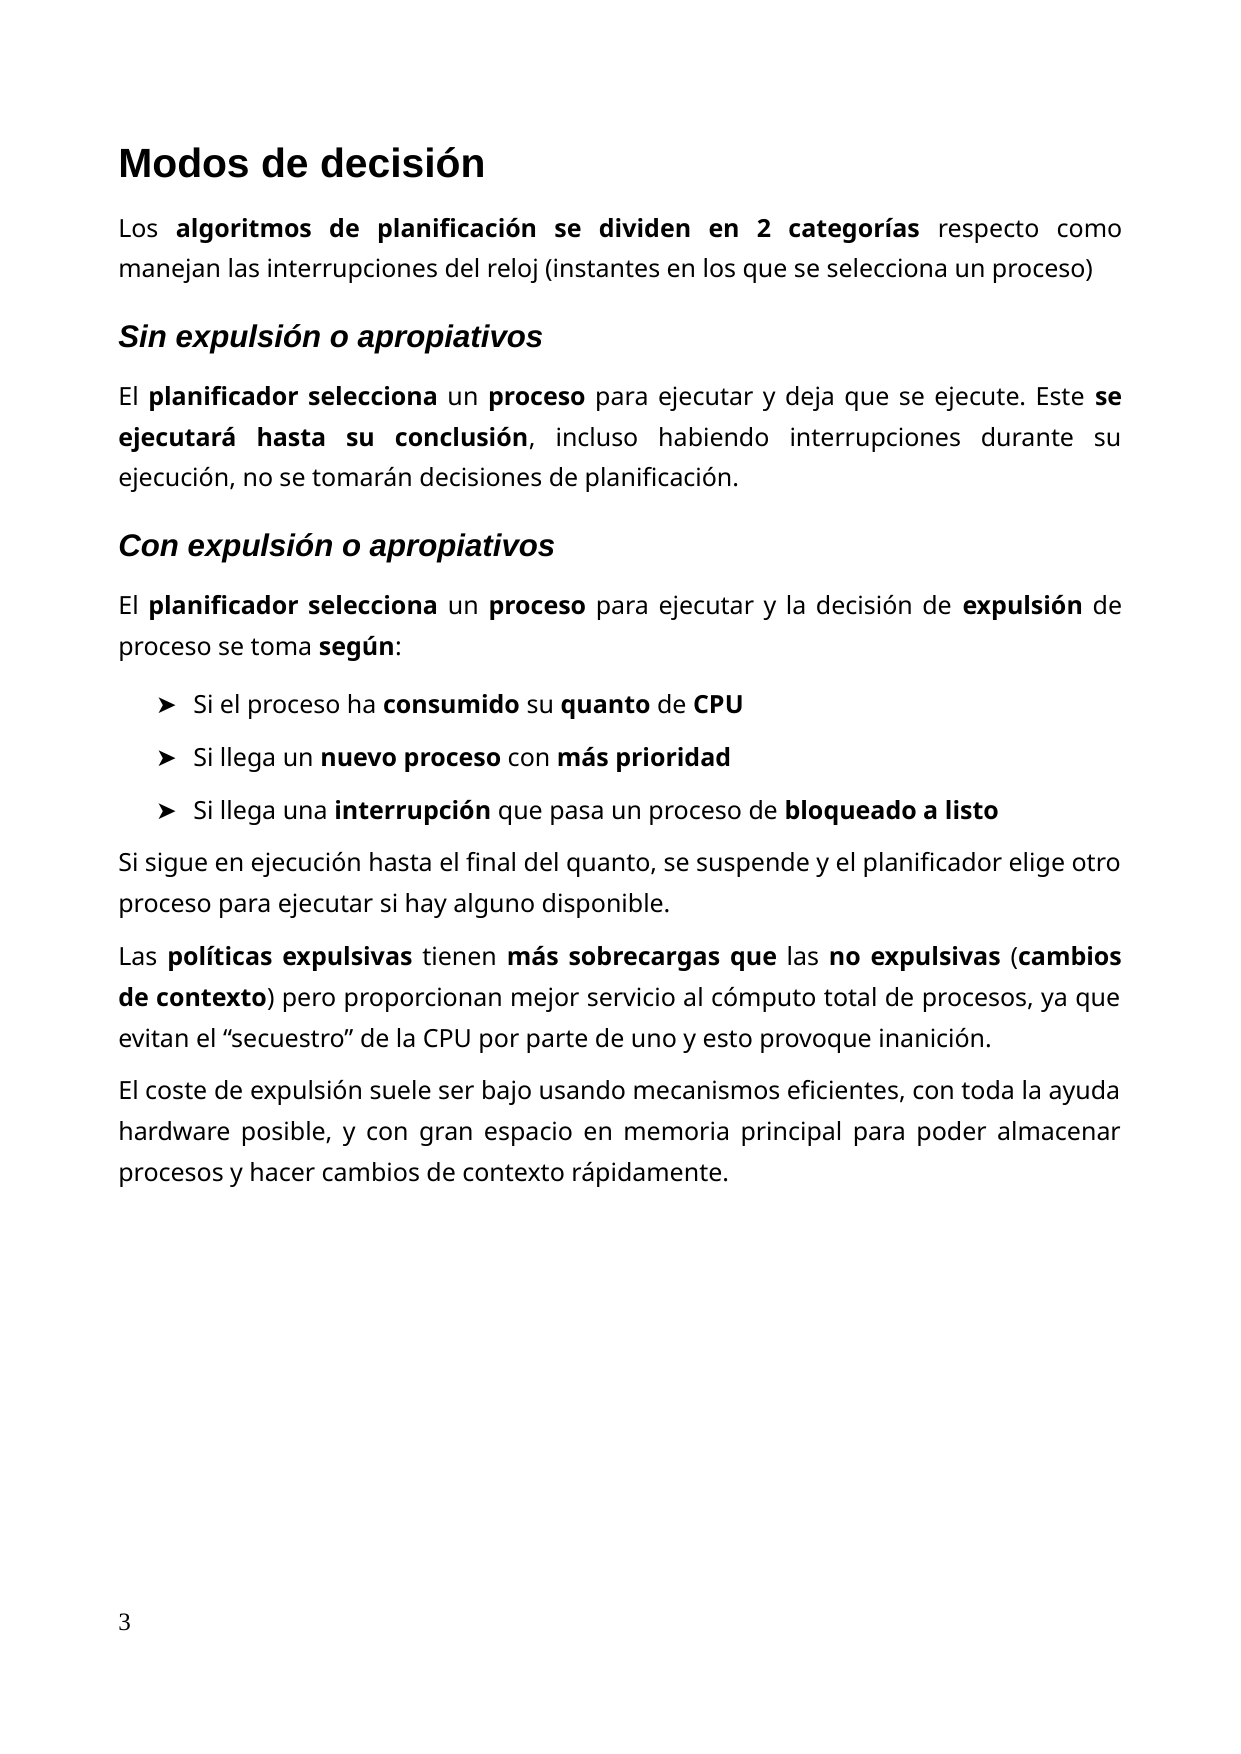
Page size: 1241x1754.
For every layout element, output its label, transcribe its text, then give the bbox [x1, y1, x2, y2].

list El coste de expulsión suele ser bajo usando mecanismos eficientes, con toda la ayuda hardware posible, y con gran espacio en memoria principal para poder almacenar procesos y hacer cambios de contexto rápidamente. [118, 1073, 1122, 1189]
subtitle Sin expulsión o apropiativos [118, 318, 1122, 354]
list Si sigue en ejecución hasta el final del quanto, se suspende y el planificador elige otro proceso para ejecutar si hay alguno disponible. [118, 845, 1122, 920]
subtitle Con expulsión o apropiativos [118, 527, 1122, 563]
list Las políticas expulsivas tienen más sobrecargas que las no expulsivas (cambios de contexto) pero proporcionan mejor servicio al cómputo total de procesos, ya que evitan el “secuestro” de la CPU por parte de uno y esto provoque inanición. [118, 938, 1122, 1054]
text El planificador selecciona un proceso para ejecutar y la decisión de expulsión de proceso se toma según: [118, 587, 1122, 662]
list Si llega un nuevo proceso con más prioridad [156, 739, 1122, 774]
list Si el proceso ha consumido su quanto de CPU [156, 687, 1122, 721]
text Los algoritmos de planificación se dividen en 2 categorías respecto como manejan las interrupciones del reloj (instantes en los que se selecciona un proceso) [118, 210, 1122, 285]
subtitle Modos de decisión [118, 139, 1122, 186]
list Si llega una interrupción que pasa un proceso de bloqueado a listo [156, 792, 1122, 826]
text El planificador selecciona un proceso para ejecutar y deja que se ejecute. Este se ejecutará hasta su conclusión, incluso habiendo interrupciones durante su ejecución, no se tomarán decisiones de planificación. [118, 378, 1122, 494]
